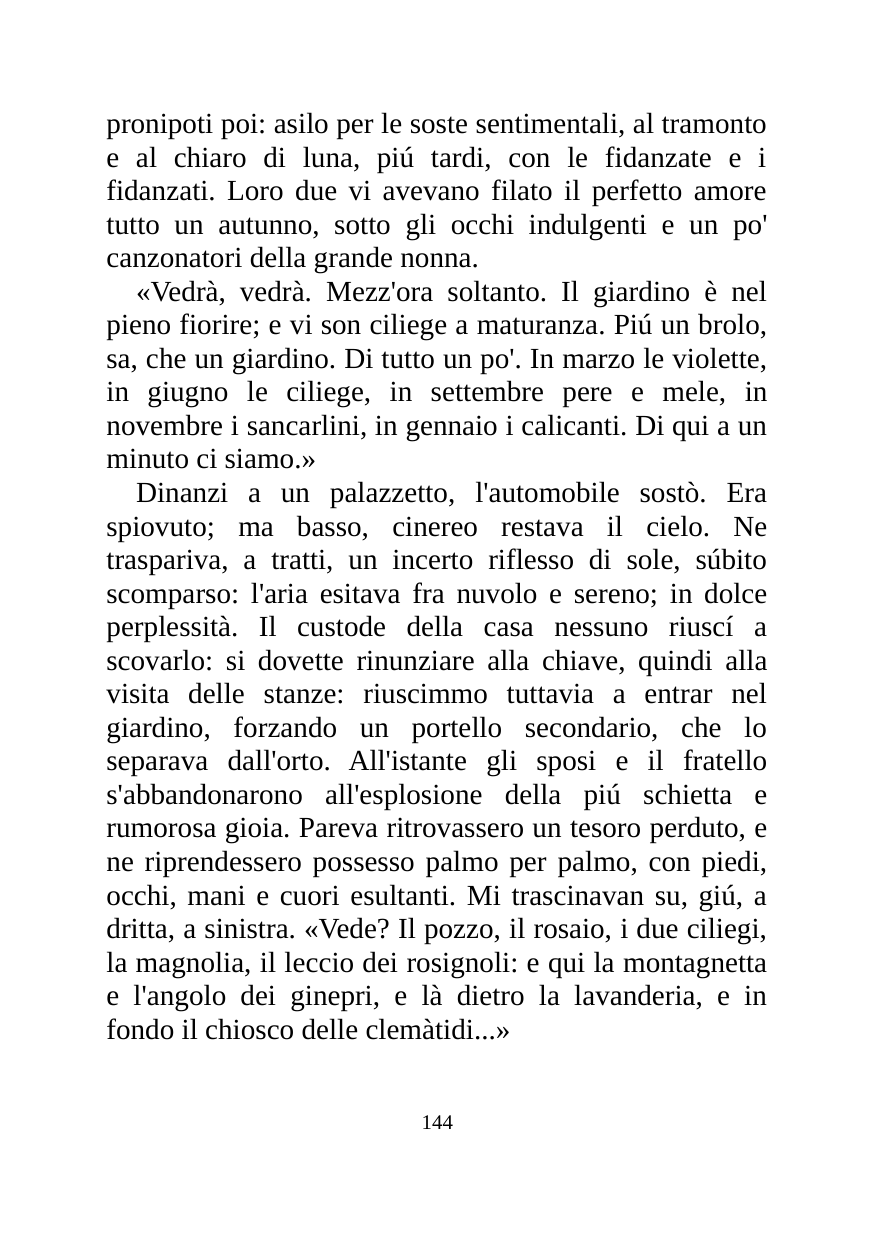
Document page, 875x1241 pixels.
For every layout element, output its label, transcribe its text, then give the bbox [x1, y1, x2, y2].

text Dinanzi a un palazzetto, l'automobile sostò. Era spiovuto; ma basso, cinereo restava il cielo. Ne traspariva, a tratti, un incerto riflesso di sole, súbito scomparso: l'aria esitava fra nuvolo e sereno; in dolce perplessità. Il custode della casa nessuno riuscí a scovarlo: si dovette rinunziare alla chiave, quindi alla visita delle stanze: riuscimmo tuttavia a entrar nel giardino, forzando un portello secondario, che lo separava dall'orto. All'istante gli sposi e il fratello s'abbandonarono all'esplosione della piú schietta e rumorosa gioia. Pareva ritrovassero un tesoro perduto, e ne riprendessero possesso palmo per palmo, con piedi, occhi, mani e cuori esultanti. Mi trascinavan su, giú, a dritta, a sinistra. «Vede? Il pozzo, il rosaio, i due ciliegi, la magnolia, il leccio dei rosignoli: e qui la montagnetta e l'angolo dei ginepri, e là dietro la lavanderia, e in fondo il chiosco delle clemàtidi...» [106, 475, 768, 1045]
text «Vedrà, vedrà. Mezz'ora soltanto. Il giardino è nel pieno fiorire; e vi son ciliege a maturanza. Piú un brolo, sa, che un giardino. Di tutto un po'. In marzo le violette, in giugno le ciliege, in settembre pere e mele, in novembre i sancarlini, in gennaio i calicanti. Di qui a un minuto ci siamo.» [106, 274, 768, 475]
text pronipoti poi: asilo per le soste sentimentali, al tramonto e al chiaro di luna, piú tardi, con le fidanzate e i fidanzati. Loro due vi avevano filato il perfetto amore tutto un autunno, sotto gli occhi indulgenti e un po' canzonatori della grande nonna. [106, 106, 768, 274]
